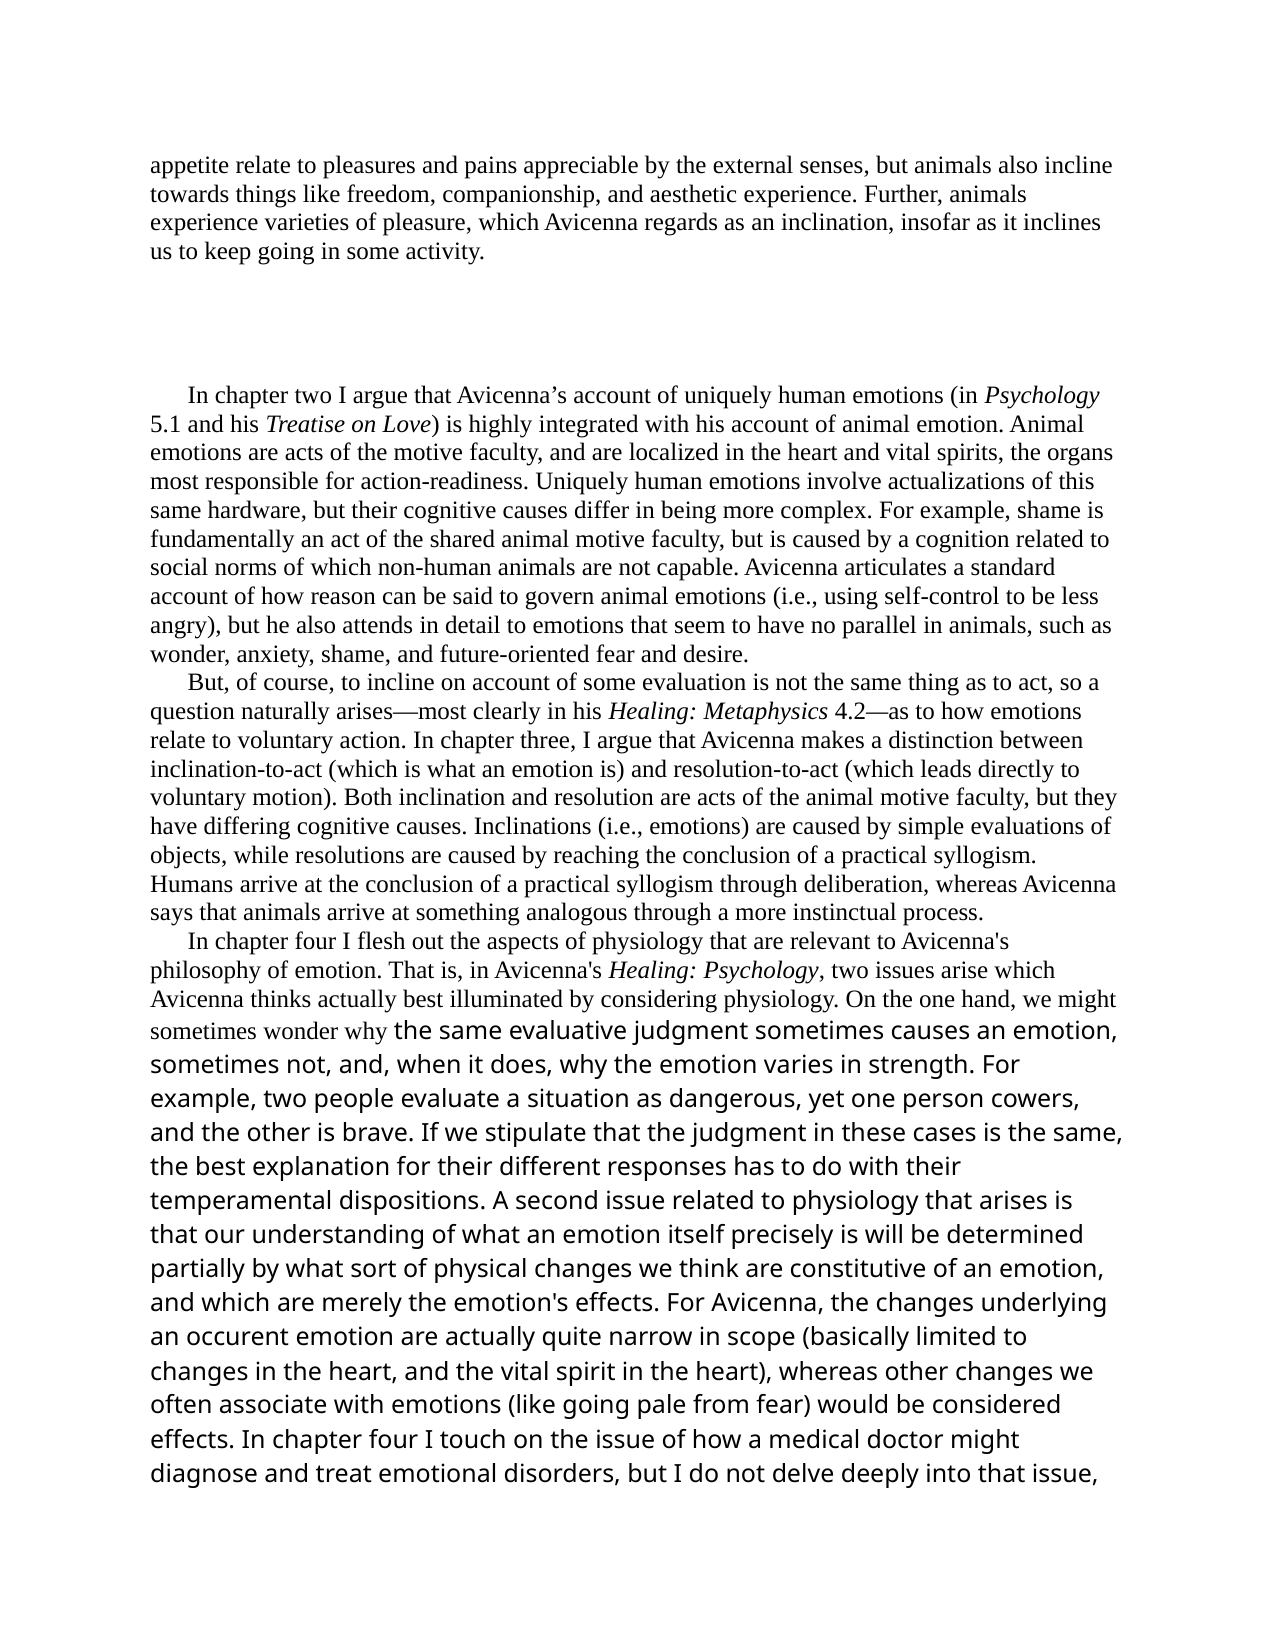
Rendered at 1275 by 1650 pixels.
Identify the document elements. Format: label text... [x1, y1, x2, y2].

text But, of course, to incline on account of some evaluation is not the same thing as to act, so a question naturally arises—most clearly in his Healing: Metaphysics 4.2—as to how emotions relate to voluntary action. In chapter three, I argue that Avicenna makes a distinction between inclination-to-act (which is what an emotion is) and resolution-to-act (which leads directly to voluntary motion). Both inclination and resolution are acts of the animal motive faculty, but they have differing cognitive causes. Inclinations (i.e., emotions) are caused by simple evaluations of objects, while resolutions are caused by reaching the conclusion of a practical syllogism. Humans arrive at the conclusion of a practical syllogism through deliberation, whereas Avicenna says that animals arrive at something analogous through a more instinctual process. [150, 667, 1125, 926]
text appetite relate to pleasures and pains appreciable by the external senses, but animals also incline towards things like freedom, companionship, and aesthetic experience. Further, animals experience varieties of pleasure, which Avicenna regards as an inclination, insofar as it inclines us to keep going in some activity. [150, 150, 1125, 265]
text In chapter two I argue that Avicenna’s account of uniquely human emotions (in Psychology 5.1 and his Treatise on Love) is highly integrated with his account of animal emotion. Animal emotions are acts of the motive faculty, and are localized in the heart and vital spirits, the organs most responsible for action-readiness. Uniquely human emotions involve actualizations of this same hardware, but their cognitive causes differ in being more complex. For example, shame is fundamentally an act of the shared animal motive faculty, but is caused by a cognition related to social norms of which non-human animals are not capable. Avicenna articulates a standard account of how reason can be said to govern animal emotions (i.e., using self-control to be less angry), but he also attends in detail to emotions that seem to have no parallel in animals, such as wonder, anxiety, shame, and future-oriented fear and desire. [150, 380, 1125, 667]
text In chapter four I flesh out the aspects of physiology that are relevant to Avicenna's philosophy of emotion. That is, in Avicenna's Healing: Psychology, two issues arise which Avicenna thinks actually best illuminated by considering physiology. On the one hand, we might sometimes wonder why the same evaluative judgment sometimes causes an emotion, sometimes not, and, when it does, why the emotion varies in strength. For example, two people evaluate a situation as dangerous, yet one person cowers, and the other is brave. If we stipulate that the judgment in these cases is the same, the best explanation for their different responses has to do with their temperamental dispositions. A second issue related to physiology that arises is that our understanding of what an emotion itself precisely is will be determined partially by what sort of physical changes we think are constitutive of an emotion, and which are merely the emotion's effects. For Avicenna, the changes underlying an occurent emotion are actually quite narrow in scope (basically limited to changes in the heart, and the vital spirit in the heart), whereas other changes we often associate with emotions (like going pale from fear) would be considered effects. In chapter four I touch on the issue of how a medical doctor might diagnose and treat emotional disorders, but I do not delve deeply into that issue, [150, 926, 1125, 1489]
